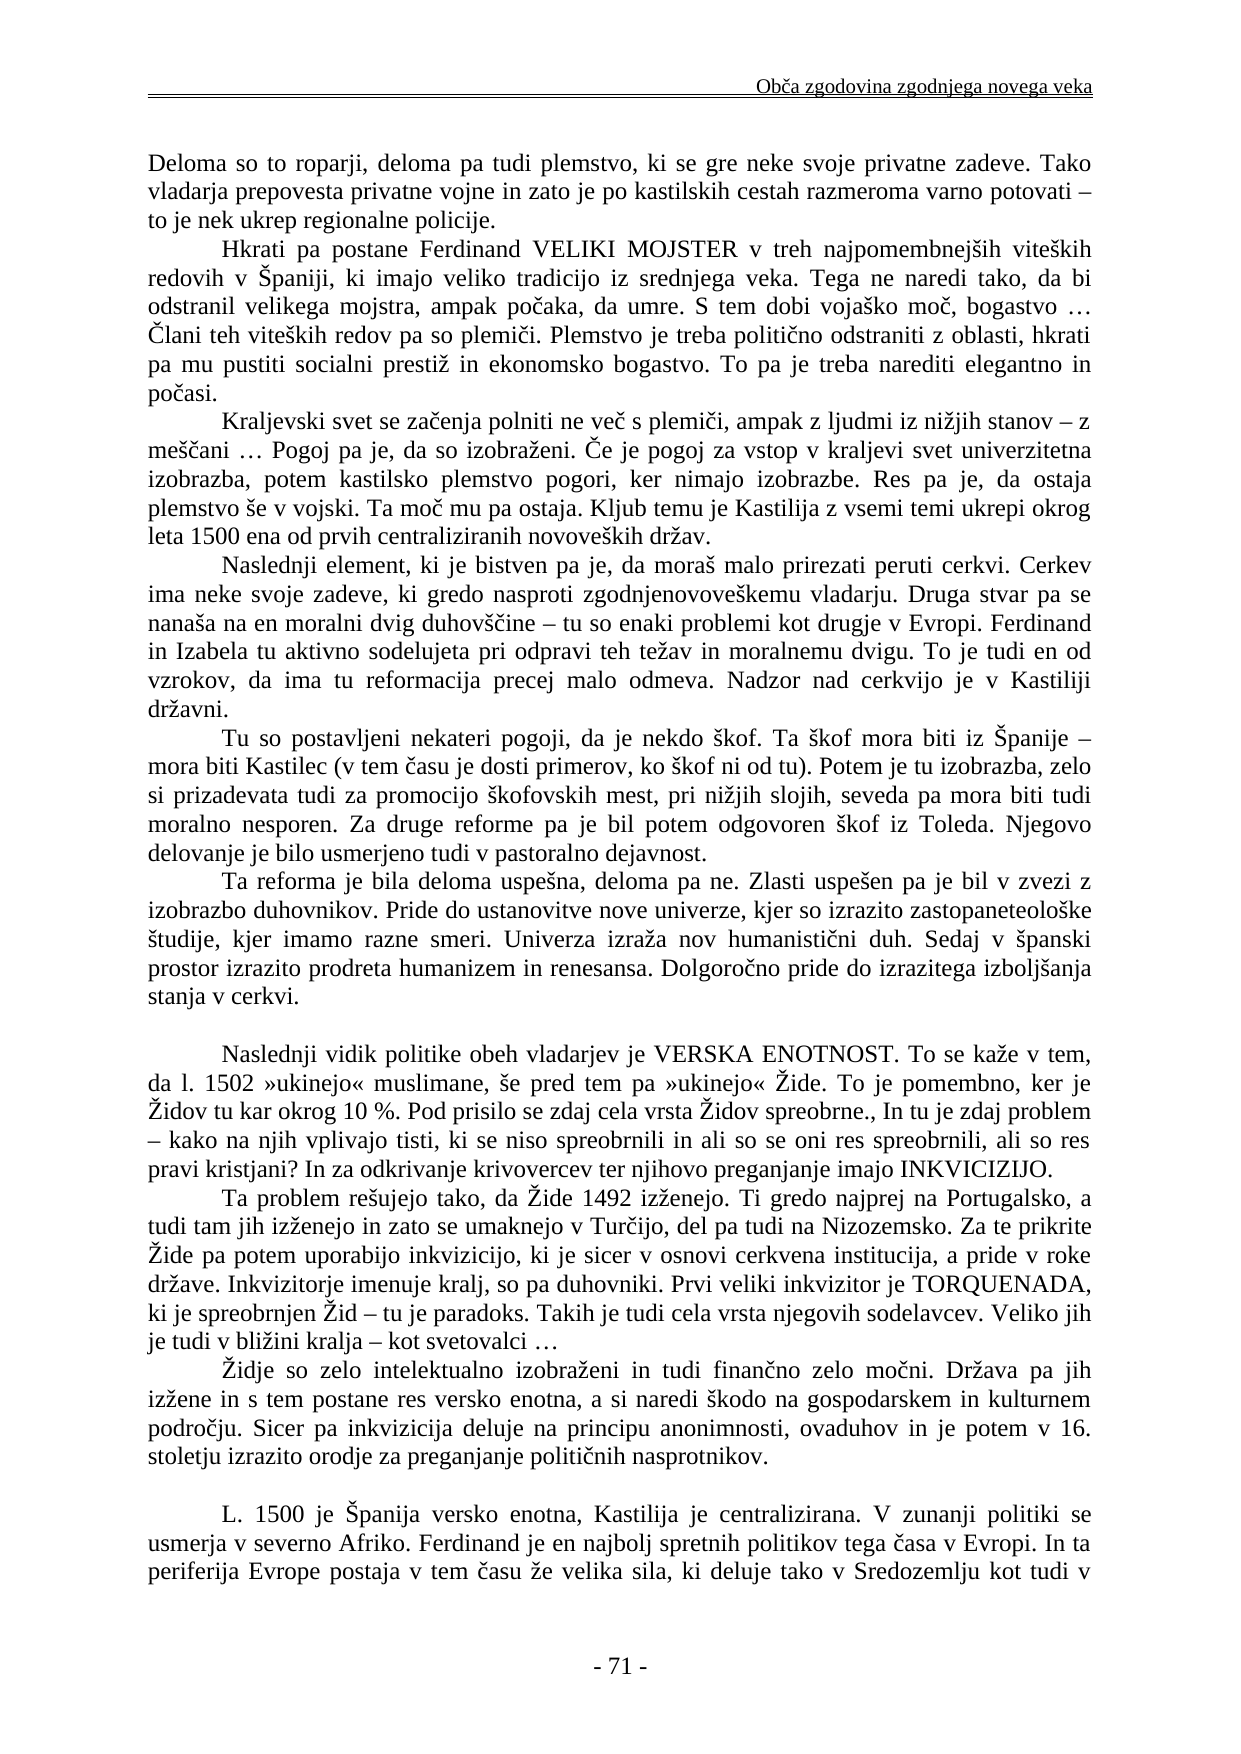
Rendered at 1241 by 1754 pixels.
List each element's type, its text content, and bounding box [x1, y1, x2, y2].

text Naslednji element, ki je bistven pa je, da moraš malo prirezati peruti cerkvi. Cerkev ima neke svoje zadeve, ki gredo nasproti zgodnjenovoveškemu vladarju. Druga stvar pa se nanaša na en moralni dvig duhovščine – tu so enaki problemi kot drugje v Evropi. Ferdinand in Izabela tu aktivno sodelujeta pri odpravi teh težav in moralnemu dvigu. To je tudi en od vzrokov, da ima tu reformacija precej malo odmeva. Nadzor nad cerkvijo je v Kastiliji državni. [148, 550, 1093, 723]
text Deloma so to roparji, deloma pa tudi plemstvo, ki se gre neke svoje privatne zadeve. Tako vladarja prepovesta privatne vojne in zato je po kastilskih cestah razmeroma varno potovati – to je nek ukrep regionalne policije. [148, 148, 1093, 234]
text Naslednji vidik politike obeh vladarjev je VERSKA ENOTNOST. To se kaže v tem, da l. 1502 »ukinejo« muslimane, še pred tem pa »ukinejo« Žide. To je pomembno, ker je Židov tu kar okrog 10 %. Pod prisilo se zdaj cela vrsta Židov spreobrne., In tu je zdaj problem – kako na njih vplivajo tisti, ki se niso spreobrnili in ali so se oni res spreobrnili, ali so res pravi kristjani? In za odkrivanje krivovercev ter njihovo preganjanje imajo INKVICIZIJO. [148, 1039, 1093, 1183]
text Kraljevski svet se začenja polniti ne več s plemiči, ampak z ljudmi iz nižjih stanov – z meščani … Pogoj pa je, da so izobraženi. Če je pogoj za vstop v kraljevi svet univerzitetna izobrazba, potem kastilsko plemstvo pogori, ker nimajo izobrazbe. Res pa je, da ostaja plemstvo še v vojski. Ta moč mu pa ostaja. Kljub temu je Kastilija z vsemi temi ukrepi okrog leta 1500 ena od prvih centraliziranih novoveških držav. [148, 406, 1093, 550]
text Ta reforma je bila deloma uspešna, deloma pa ne. Zlasti uspešen pa je bil v zvezi z izobrazbo duhovnikov. Pride do ustanovitve nove univerze, kjer so izrazito zastopaneteološke študije, kjer imamo razne smeri. Univerza izraža nov humanistični duh. Sedaj v španski prostor izrazito prodreta humanizem in renesansa. Dolgoročno pride do izrazitega izboljšanja stanja v cerkvi. [148, 866, 1093, 1010]
text Tu so postavljeni nekateri pogoji, da je nekdo škof. Ta škof mora biti iz Španije – mora biti Kastilec (v tem času je dosti primerov, ko škof ni od tu). Potem je tu izobrazba, zelo si prizadevata tudi za promocijo škofovskih mest, pri nižjih slojih, seveda pa mora biti tudi moralno nesporen. Za druge reforme pa je bil potem odgovoren škof iz Toleda. Njegovo delovanje je bilo usmerjeno tudi v pastoralno dejavnost. [148, 723, 1093, 866]
text Ta problem rešujejo tako, da Žide 1492 izženejo. Ti gredo najprej na Portugalsko, a tudi tam jih izženejo in zato se umaknejo v Turčijo, del pa tudi na Nizozemsko. Za te prikrite Žide pa potem uporabijo inkvizicijo, ki je sicer v osnovi cerkvena institucija, a pride v roke države. Inkvizitorje imenuje kralj, so pa duhovniki. Prvi veliki inkvizitor je TORQUENADA, ki je spreobrnjen Žid – tu je paradoks. Takih je tudi cela vrsta njegovih sodelavcev. Veliko jih je tudi v bližini kralja – kot svetovalci … [148, 1183, 1093, 1355]
text Židje so zelo intelektualno izobraženi in tudi finančno zelo močni. Država pa jih izžene in s tem postane res versko enotna, a si naredi škodo na gospodarskem in kulturnem področju. Sicer pa inkvizicija deluje na principu anonimnosti, ovaduhov in je potem v 16. stoletju izrazito orodje za preganjanje političnih nasprotnikov. [148, 1355, 1093, 1470]
text Hkrati pa postane Ferdinand VELIKI MOJSTER v treh najpomembnejših viteških redovih v Španiji, ki imajo veliko tradicijo iz srednjega veka. Tega ne naredi tako, da bi odstranil velikega mojstra, ampak počaka, da umre. S tem dobi vojaško moč, bogastvo … Člani teh viteških redov pa so plemiči. Plemstvo je treba politično odstraniti z oblasti, hkrati pa mu pustiti socialni prestiž in ekonomsko bogastvo. To pa je treba narediti elegantno in počasi. [148, 234, 1093, 406]
text L. 1500 je Španija versko enotna, Kastilija je centralizirana. V zunanji politiki se usmerja v severno Afriko. Ferdinand je en najbolj spretnih politikov tega časa v Evropi. In ta periferija Evrope postaja v tem času že velika sila, ki deluje tako v Sredozemlju kot tudi v [148, 1499, 1093, 1585]
